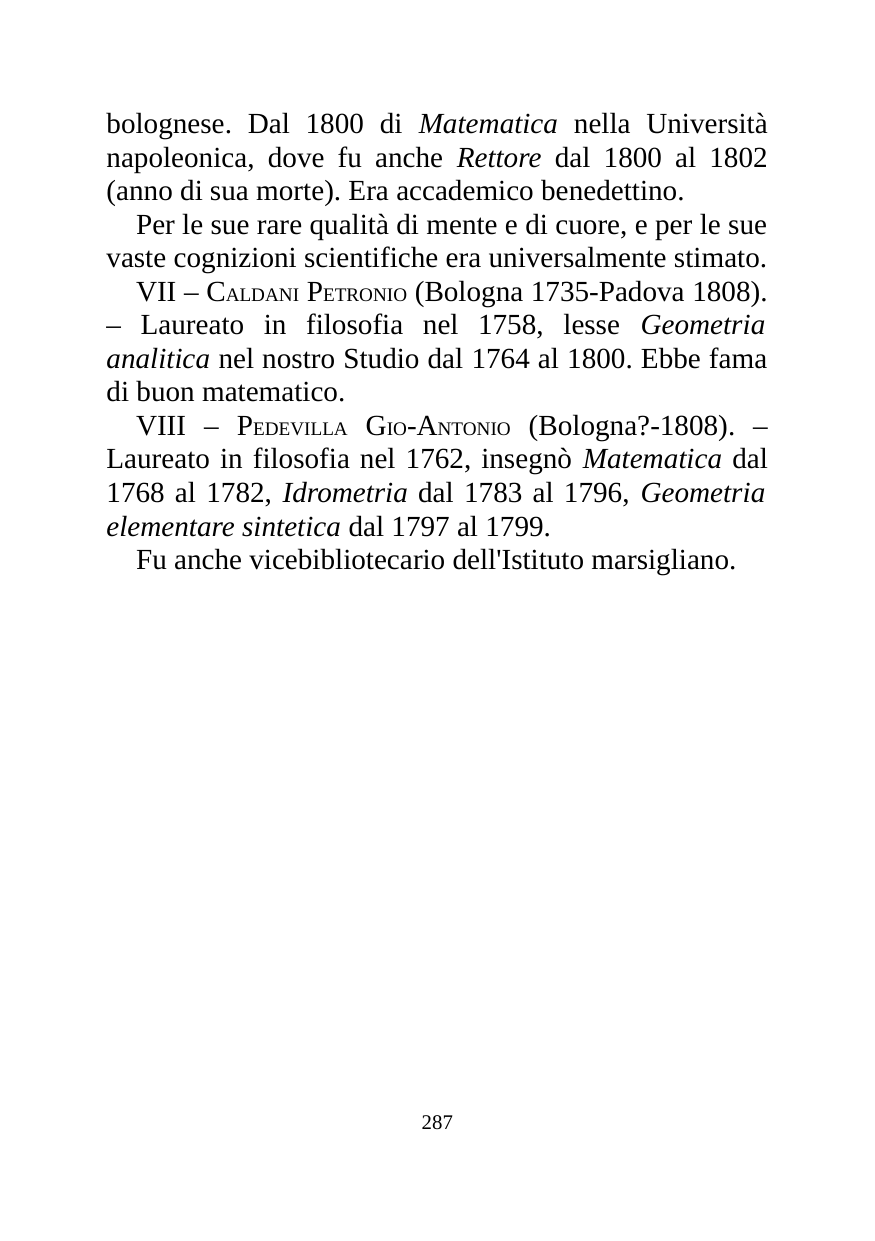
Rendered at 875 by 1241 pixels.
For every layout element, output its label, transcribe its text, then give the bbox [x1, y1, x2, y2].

text VII – Caldani Petronio (Bologna 1735-Padova 1808). – Laureato in filosofia nel 1758, lesse Geometria analitica nel nostro Studio dal 1764 al 1800. Ebbe fama di buon matematico. [106, 274, 768, 408]
text bolognese. Dal 1800 di Matematica nella Università napoleonica, dove fu anche Rettore dal 1800 al 1802 (anno di sua morte). Era accademico benedettino. [106, 106, 768, 207]
text Fu anche vicebibliotecario dell'Istituto marsigliano. [106, 542, 768, 576]
text Per le sue rare qualità di mente e di cuore, e per le sue vaste cognizioni scientifiche era universalmente stimato. [106, 207, 768, 274]
text VIII – Pedevilla Gio-Antonio (Bologna?-1808). – Laureato in filosofia nel 1762, insegnò Matematica dal 1768 al 1782, Idrometria dal 1783 al 1796, Geometria elementare sintetica dal 1797 al 1799. [106, 408, 768, 542]
